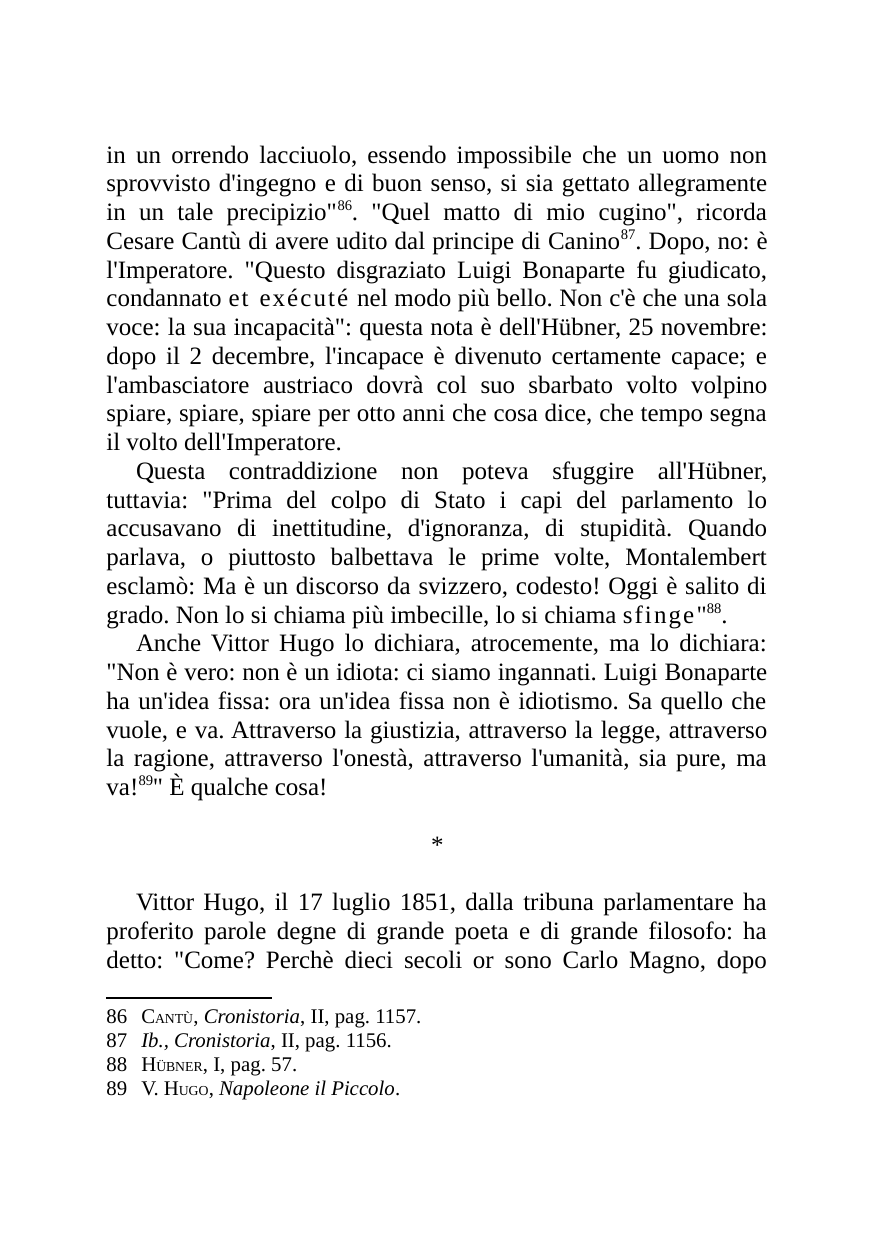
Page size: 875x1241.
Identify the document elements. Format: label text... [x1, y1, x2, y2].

text Anche Vittor Hugo lo dichiara, atrocemente, ma lo dichiara: "Non è vero: non è un idiota: ci siamo ingannati. Luigi Bonaparte ha un'idea fissa: ora un'idea fissa non è idiotismo. Sa quello che vuole, e va. Attraverso la giustizia, attraverso la legge, attraverso la ragione, attraverso l'onestà, attraverso l'umanità, sia pure, ma va!" È qualche cosa! [106, 628, 768, 801]
text Vittor Hugo, il 17 luglio 1851, dalla tribuna parlamentare ha proferito parole degne di grande poeta e di grande filosofo: ha detto: "Come? Perchè dieci secoli or sono Carlo Magno, dopo [106, 887, 768, 973]
text V. Hugo, Napoleone il Piccolo. [106, 1076, 768, 1100]
text Hübner, I, pag. 57. [106, 1052, 768, 1076]
text Cantù, Cronistoria, II, pag. 1157. [106, 1004, 768, 1028]
text Questa contraddizione non poteva sfuggire all'Hübner, tuttavia: "Prima del colpo di Stato i capi del parlamento lo accusavano di inettitudine, d'ignoranza, di stupidità. Quando parlava, o piuttosto balbettava le prime volte, Montalembert esclamò: Ma è un discorso da svizzero, codesto! Oggi è salito di grado. Non lo si chiama più imbecille, lo si chiama sfinge". [106, 456, 768, 628]
text * [106, 830, 768, 858]
text in un orrendo lacciuolo, essendo impossibile che un uomo non sprovvisto d'ingegno e di buon senso, si sia gettato allegramente in un tale precipizio". "Quel matto di mio cugino", ricorda Cesare Cantù di avere udito dal principe di Canino. Dopo, no: è l'Imperatore. "Questo disgraziato Luigi Bonaparte fu giudicato, condannato et exécuté nel modo più bello. Non c'è che una sola voce: la sua incapacità": questa nota è dell'Hübner, 25 novembre: dopo il 2 decembre, l'incapace è divenuto certamente capace; e l'ambasciatore austriaco dovrà col suo sbarbato volto volpino spiare, spiare, spiare per otto anni che cosa dice, che tempo segna il volto dell'Imperatore. [106, 140, 768, 456]
text Ib., Cronistoria, II, pag. 1156. [106, 1028, 768, 1052]
